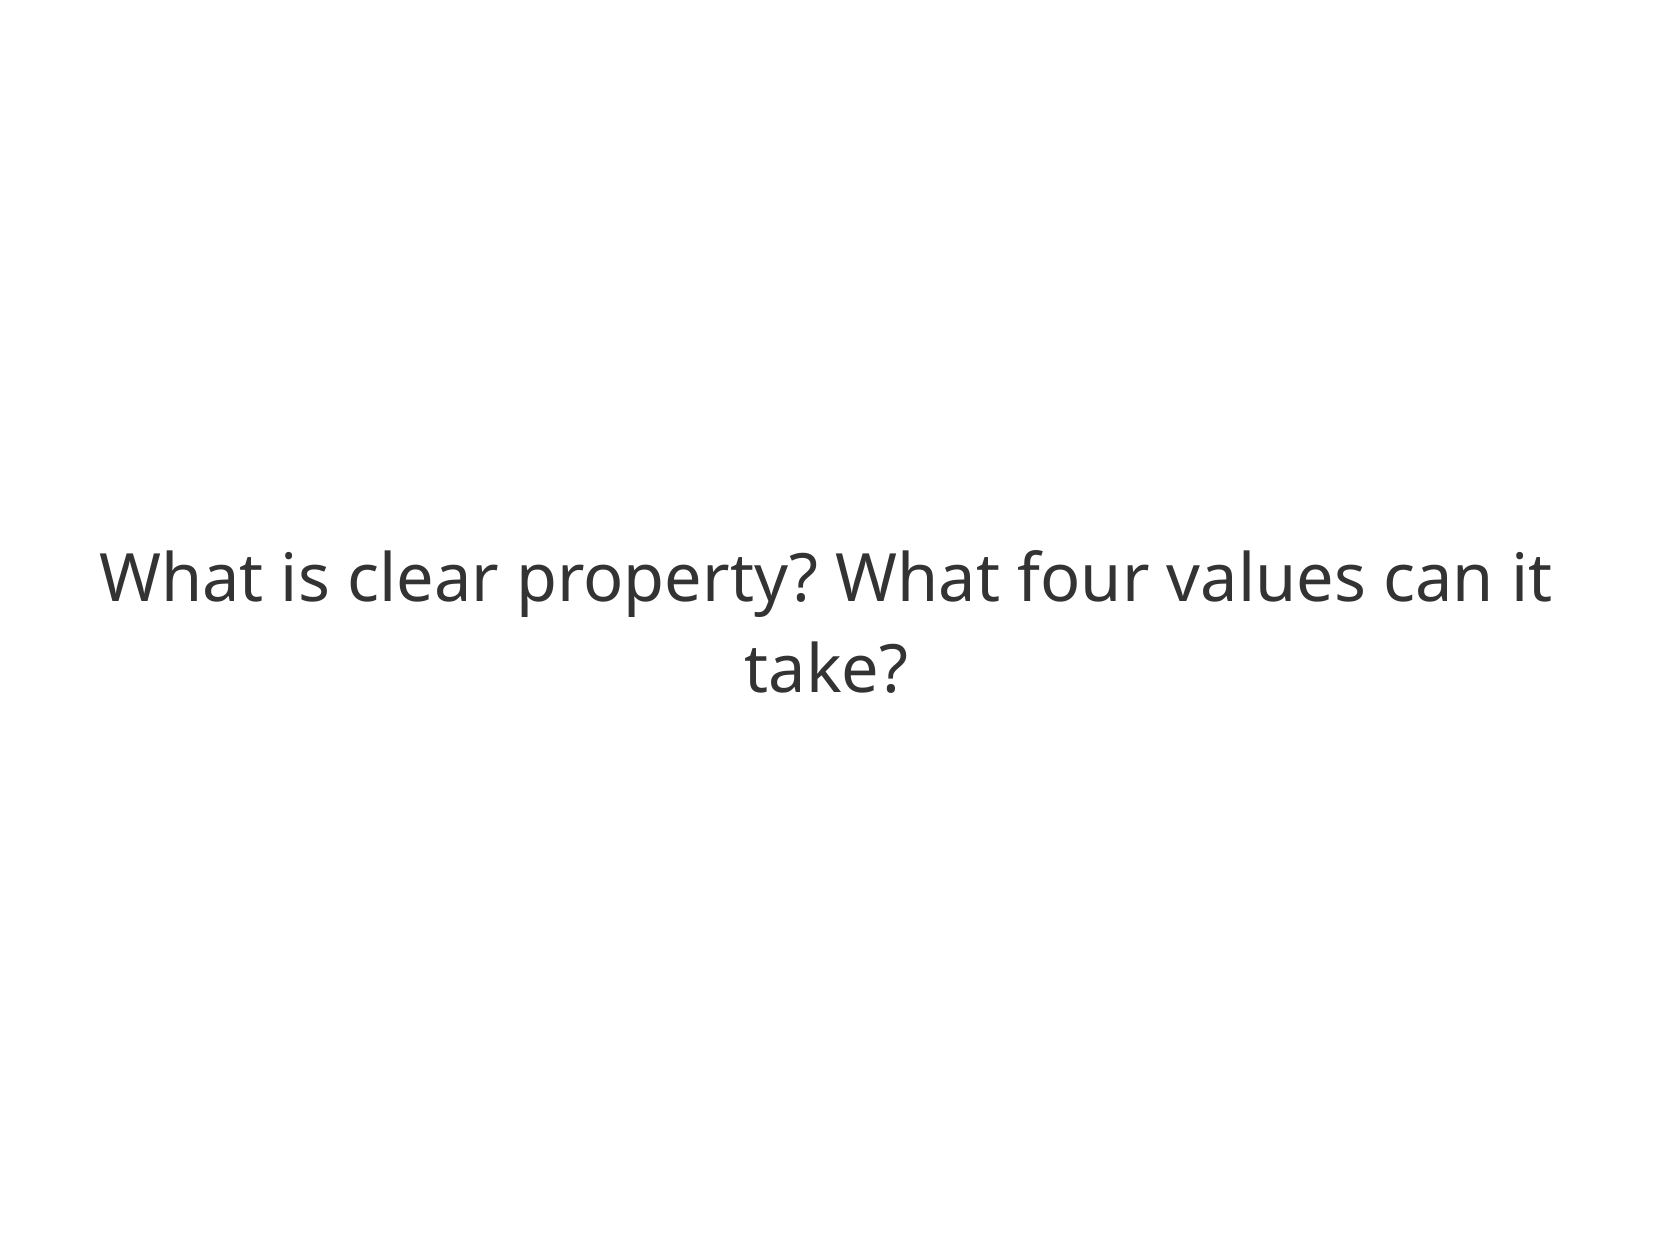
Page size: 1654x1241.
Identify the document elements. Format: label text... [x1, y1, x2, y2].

subtitle What is clear property? What four values can it take? [82, 49, 1571, 1193]
